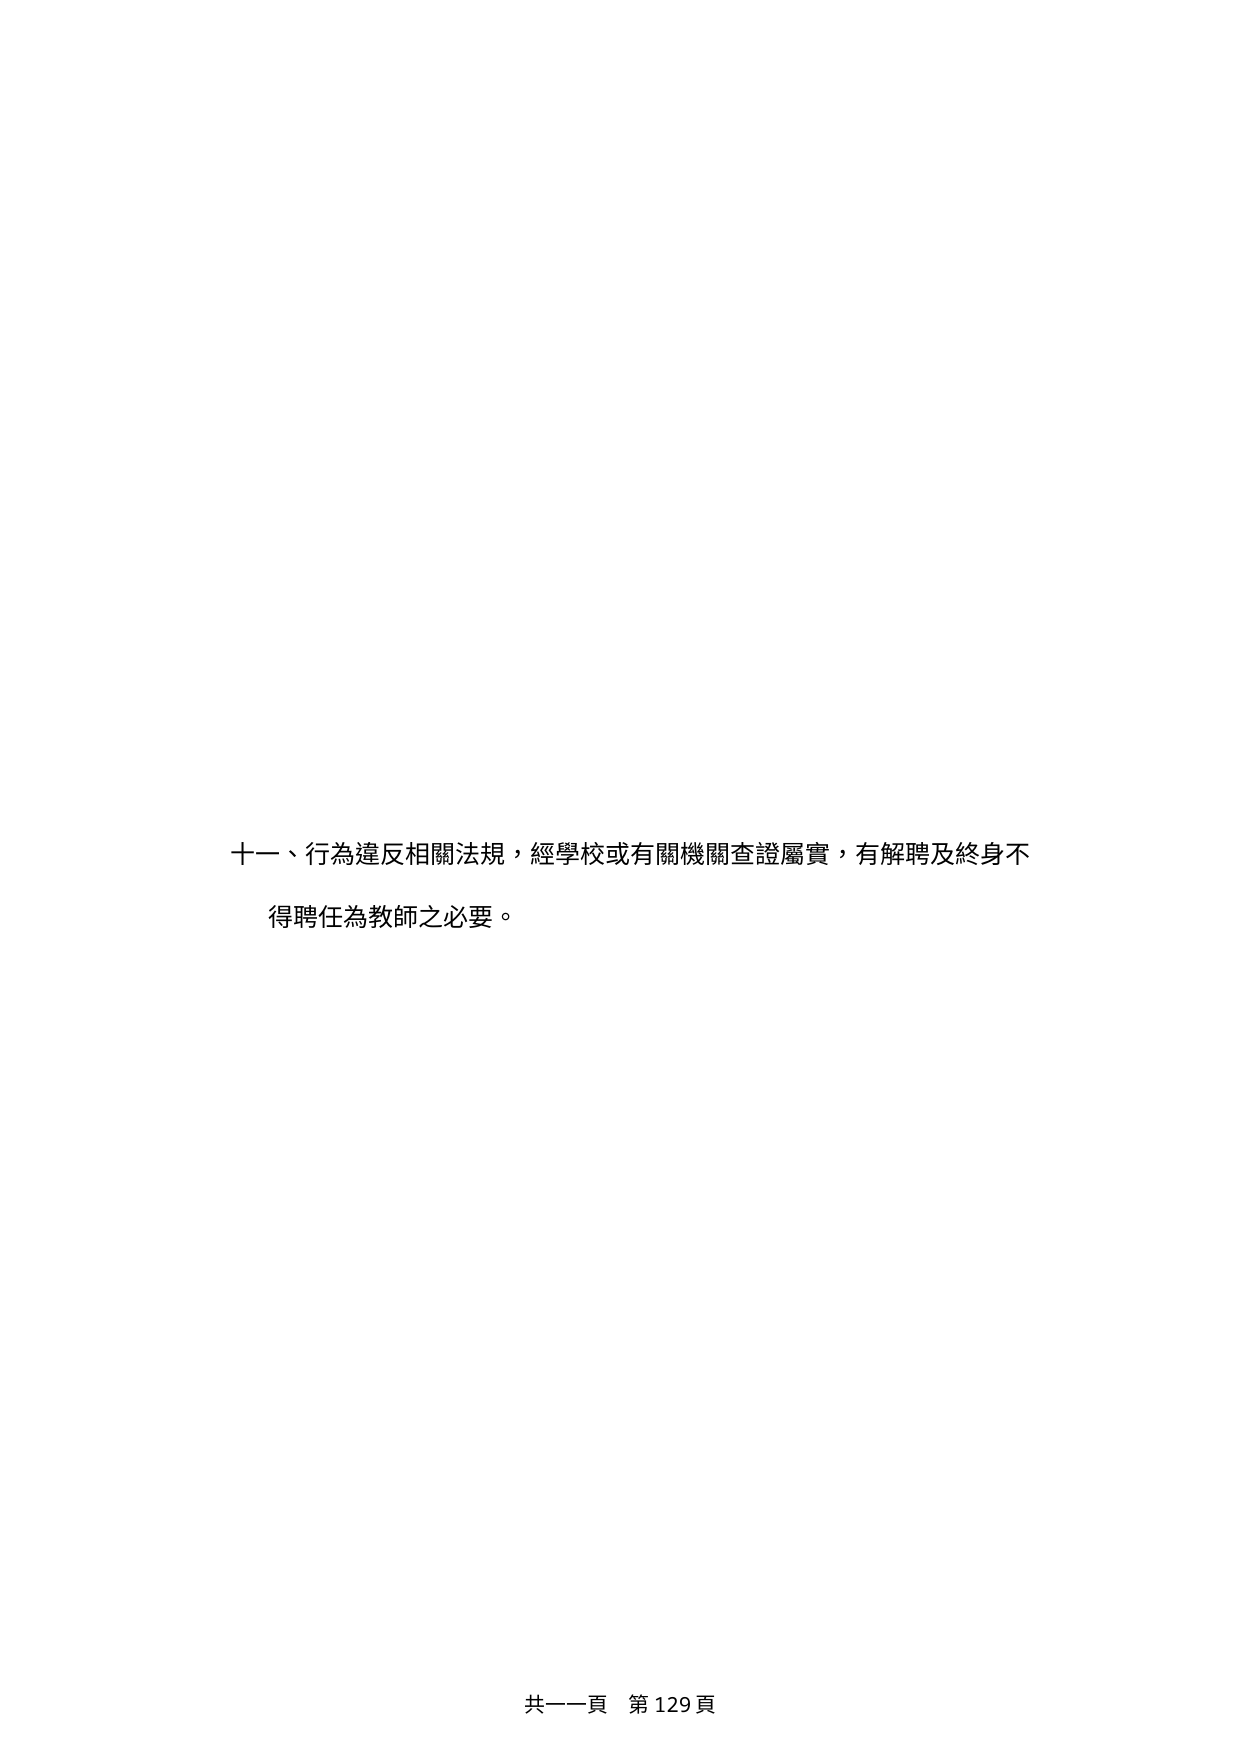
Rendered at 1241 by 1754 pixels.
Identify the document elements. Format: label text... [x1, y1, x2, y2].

text 得聘任為教師之必要。 [118, 874, 1122, 936]
text 十一、行為違反相關法規，經學校或有關機關查證屬實，有解聘及終身不 [118, 811, 1122, 874]
